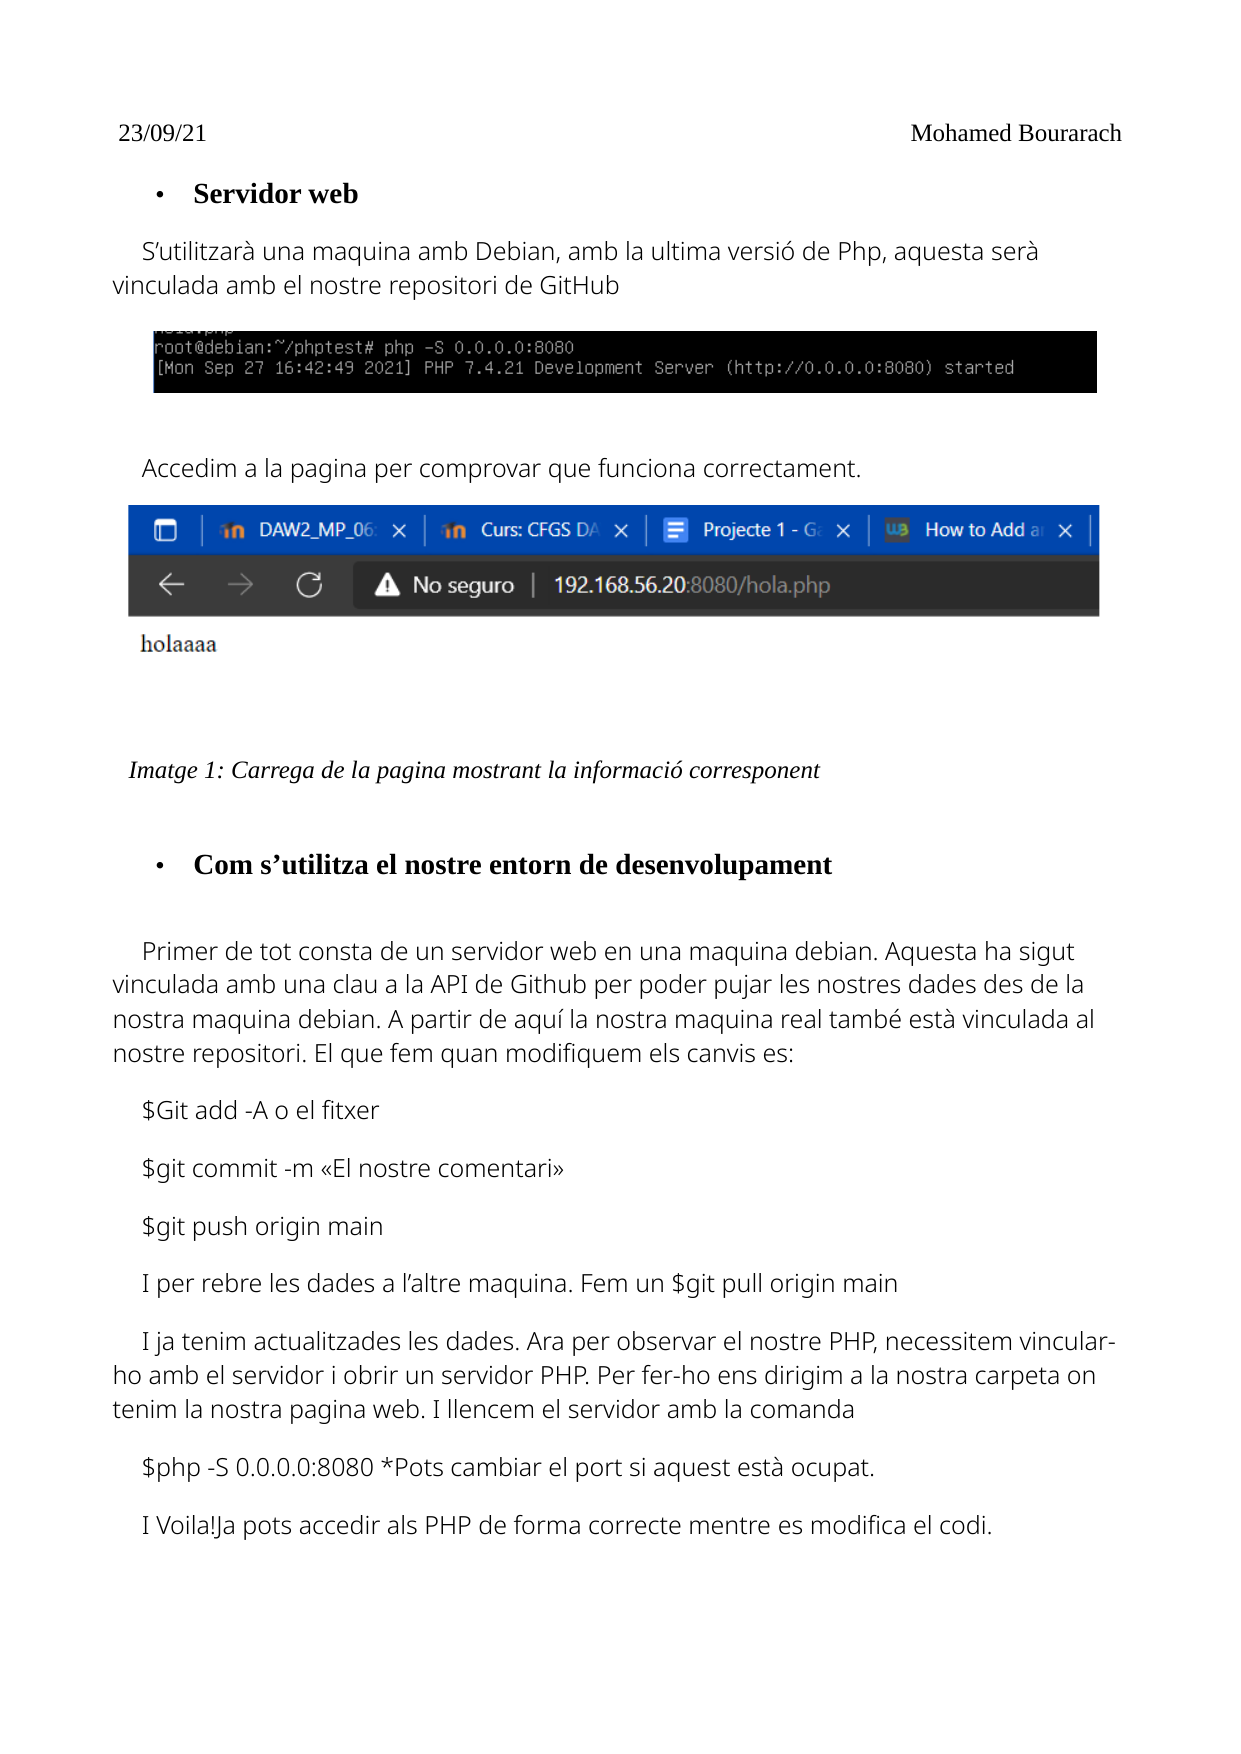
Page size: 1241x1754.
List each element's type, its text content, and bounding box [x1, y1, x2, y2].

text $git push origin main [112, 1208, 1122, 1242]
text $git commit -m «El nostre comentari» [112, 1151, 1122, 1185]
text S’utilitzarà una maquina amb Debian, amb la ultima versió de Php, aquesta serà vinculada amb el nostre repositori de GitHub [112, 233, 1122, 302]
text Primer de tot consta de un servidor web en una maquina debian. Aquesta ha sigut vinculada amb una clau a la API de Github per poder pujar les nostres dades des de la nostra maquina debian. A partir de aquí la nostra maquina real també està vinculada al nostre repositori. El que fem quan modifiquem els canvis es: [112, 933, 1122, 1069]
text I per rebre les dades a l’altre maquina. Fem un $git pull origin main [112, 1266, 1122, 1300]
subtitle Com s’utilitza el nostre entorn de desenvolupament [156, 847, 1122, 881]
text Imatge 1: Carrega de la pagina mostrant la informació corresponent [128, 756, 1099, 784]
text $Git add -A o el fitxer [112, 1093, 1122, 1127]
picture [153, 331, 1097, 393]
picture [128, 505, 1100, 756]
text Accedim a la pagina per comprovar que funciona correctament. [112, 451, 1122, 484]
text $php -S 0.0.0.0:8080 *Pots cambiar el port si aquest està ocupat. [112, 1450, 1122, 1484]
text [128, 493, 1099, 505]
subtitle Servidor web [156, 176, 1122, 210]
text I ja tenim actualitzades les dades. Ara per observar el nostre PHP, necessitem vincular-ho amb el servidor i obrir un servidor PHP. Per fer-ho ens dirigim a la nostra carpeta on tenim la nostra pagina web. I llencem el servidor amb la comanda [112, 1324, 1122, 1426]
text I Voila!Ja pots accedir als PHP de forma correcte mentre es modifica el codi. [112, 1507, 1122, 1541]
